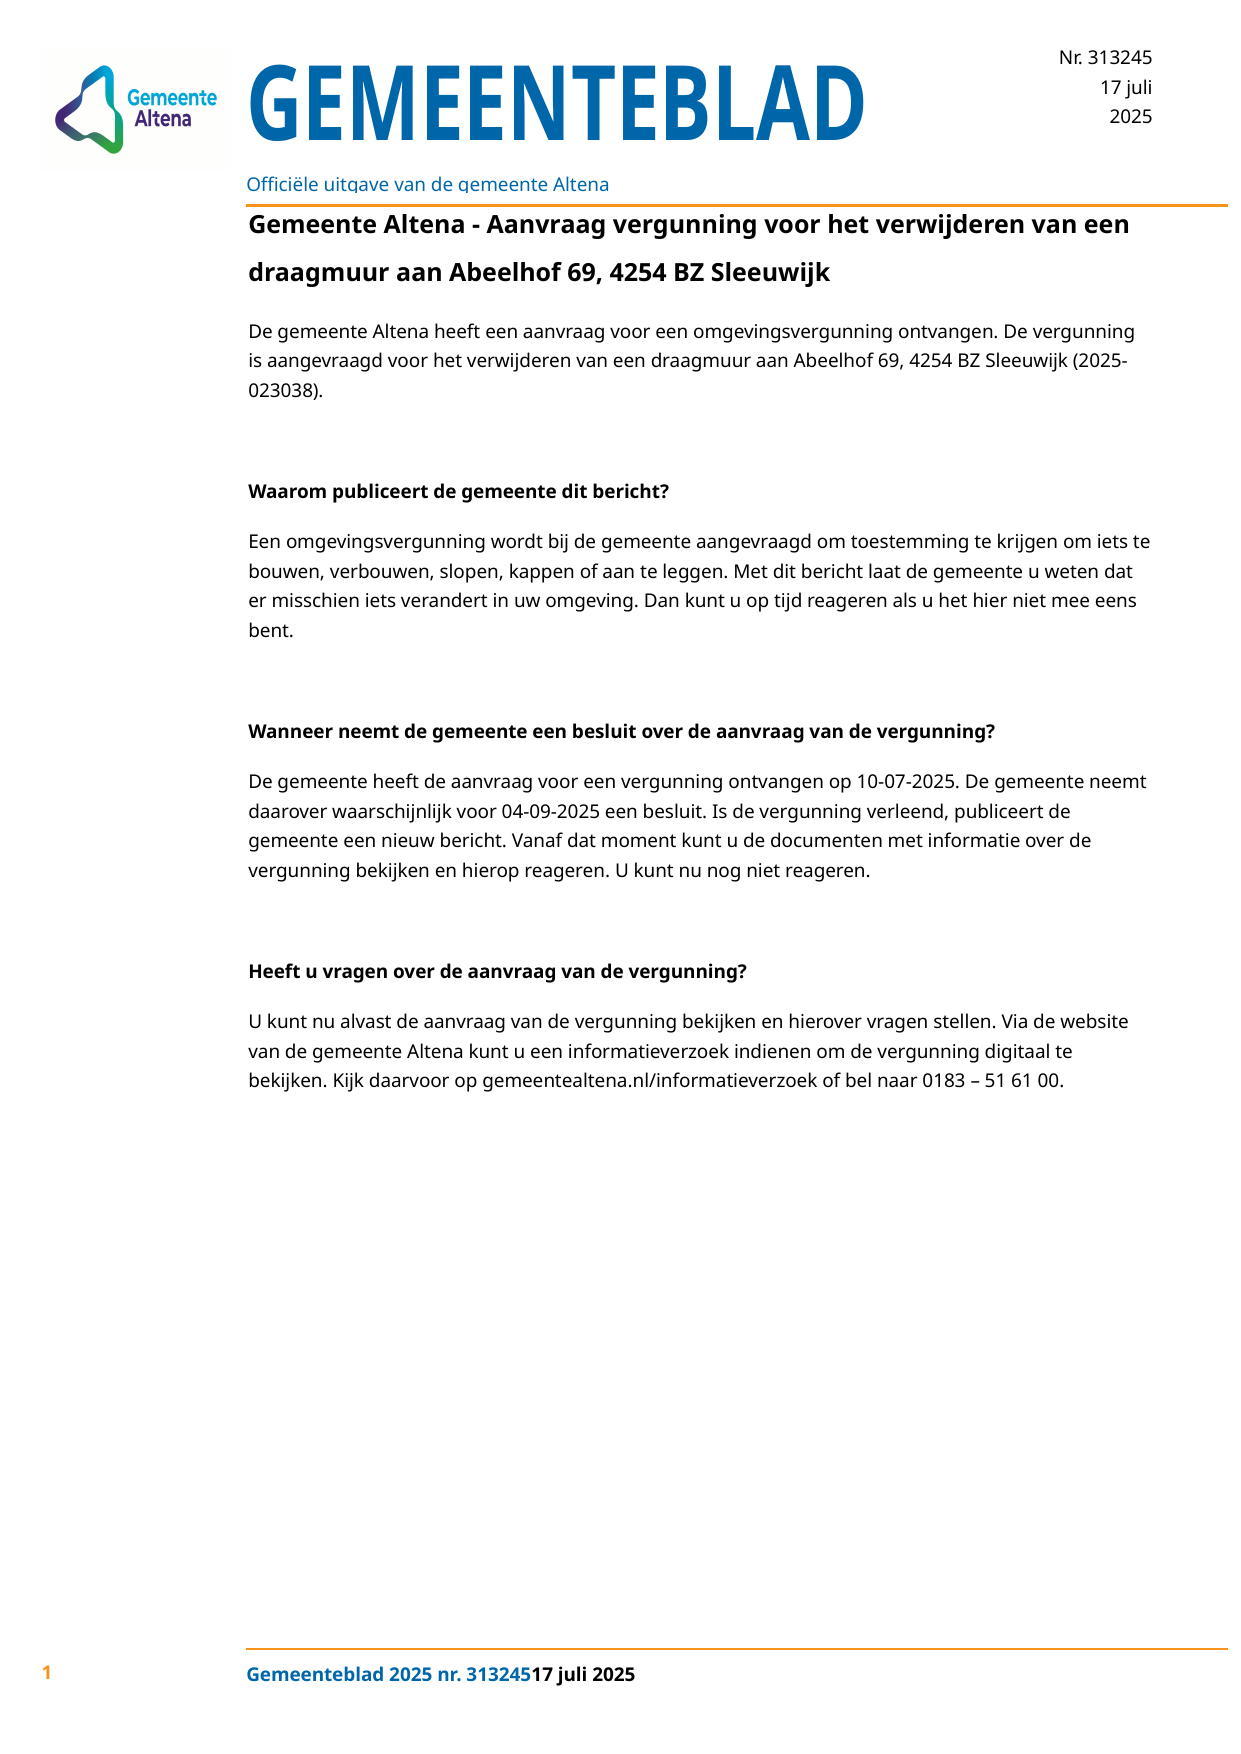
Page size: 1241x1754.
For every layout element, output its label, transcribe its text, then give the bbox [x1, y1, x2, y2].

text Wanneer neemt de gemeente een besluit over de aanvraag van de vergunning? [248, 718, 1152, 744]
text U kunt nu alvast de aanvraag van de vergunning bekijken en hierover vragen stellen. Via de website van de gemeente Altena kunt u een informatieverzoek indienen om de vergunning digitaal te bekijken. Kijk daarvoor op gemeentealtena.nl/informatieverzoek of bel naar 0183 – 51 61 00. [248, 1008, 1152, 1093]
text Gemeente Altena - Aanvraag vergunning voor het verwijderen van een draagmuur aan Abeelhof 69, 4254 BZ Sleeuwijk [248, 207, 1152, 288]
text De gemeente Altena heeft een aanvraag voor een omgevingsvergunning ontvangen. De vergunning is aangevraagd voor het verwijderen van een draagmuur aan Abeelhof 69, 4254 BZ Sleeuwijk (2025-023038). [248, 318, 1152, 403]
text Waarom publiceert de gemeente dit bericht? [248, 478, 1152, 504]
text De gemeente heeft de aanvraag voor een vergunning ontvangen op 10-07-2025. De gemeente neemt daarover waarschijnlijk voor 04-09-2025 een besluit. Is de vergunning verleend, publiceert de gemeente een nieuw bericht. Vanaf dat moment kunt u de documenten met informatie over de vergunning bekijken en hierop reageren. U kunt nu nog niet reageren. [248, 768, 1152, 883]
picture [41, 47, 231, 172]
text Heeft u vragen over de aanvraag van de vergunning? [248, 958, 1152, 984]
text Een omgevingsvergunning wordt bij de gemeente aangevraagd om toestemming te krijgen om iets te bouwen, verbouwen, slopen, kappen of aan te leggen. Met dit bericht laat de gemeente u weten dat er misschien iets verandert in uw omgeving. Dan kunt u op tijd reageren als u het hier niet mee eens bent. [248, 528, 1152, 643]
